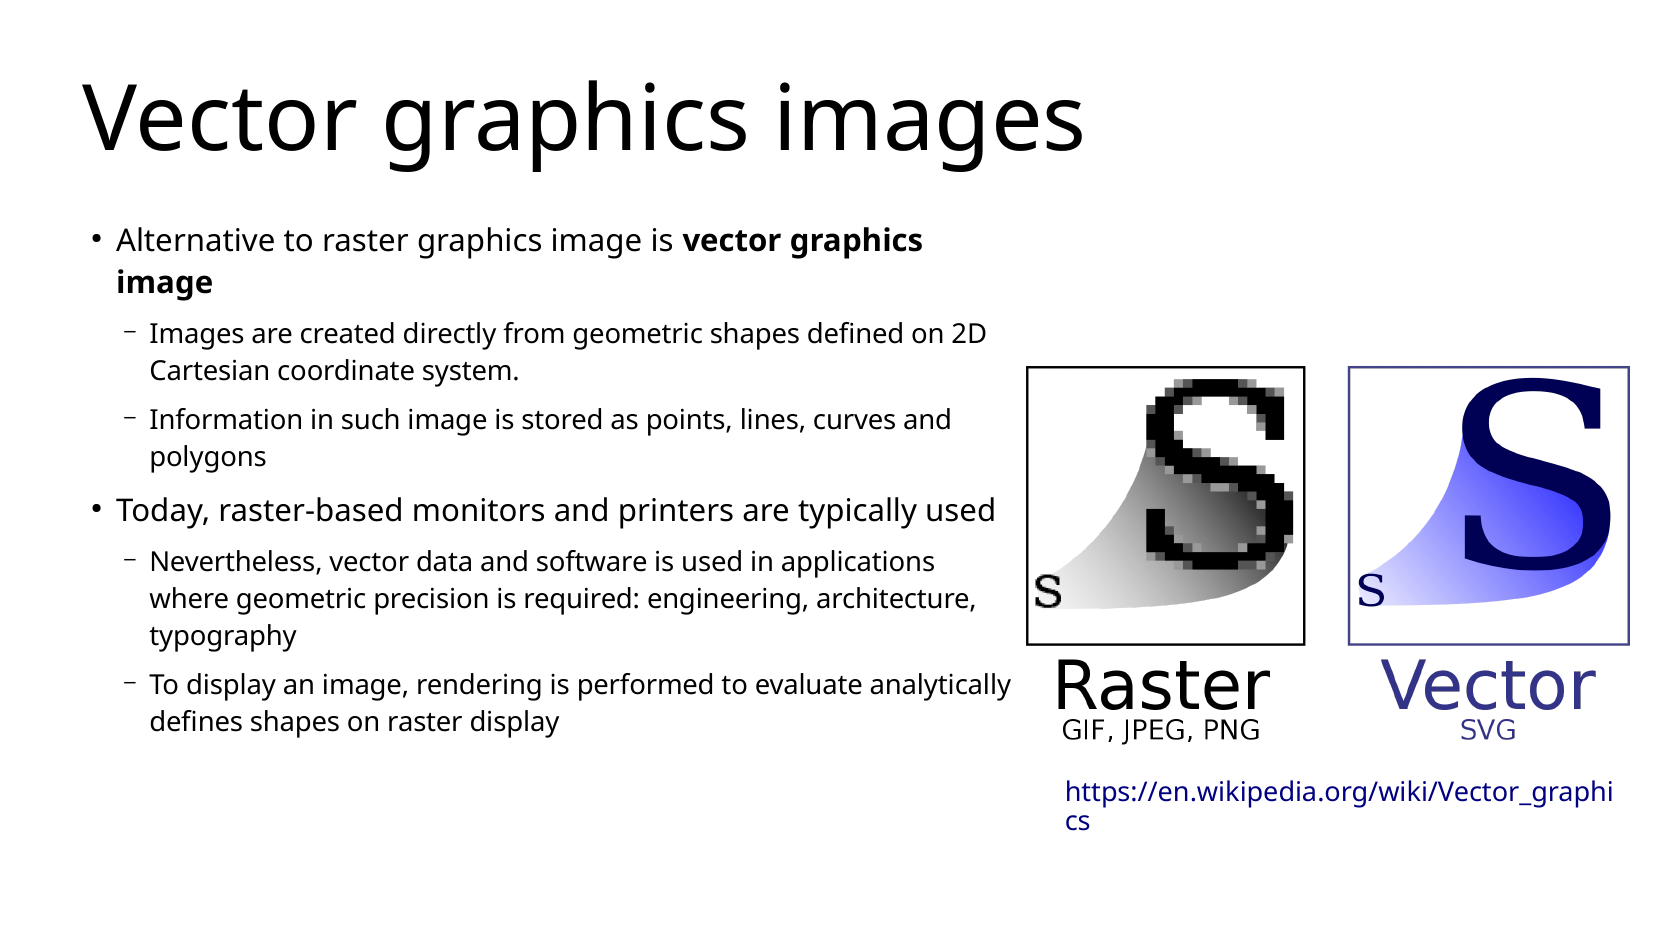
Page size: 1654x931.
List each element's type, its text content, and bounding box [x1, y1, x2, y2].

text_box https://en.wikipedia.org/wiki/Vector_graphics [1050, 765, 1636, 814]
picture [1019, 359, 1636, 754]
list Alternative to raster graphics image is vector graphics image Images are created directly from geometric shapes defined on 2D Cartesian coordinate system. Information in such image is stored as points, lines, curves and polygons Today, raster-based monitors and printers are typically used Nevertheless, vector data and software is used in applications where geometric precision is required: engineering, architecture, typography To display an image, rendering is performed to evaluate analytically defines shapes on raster display [82, 217, 1021, 751]
title Vector graphics images [82, 37, 1571, 193]
